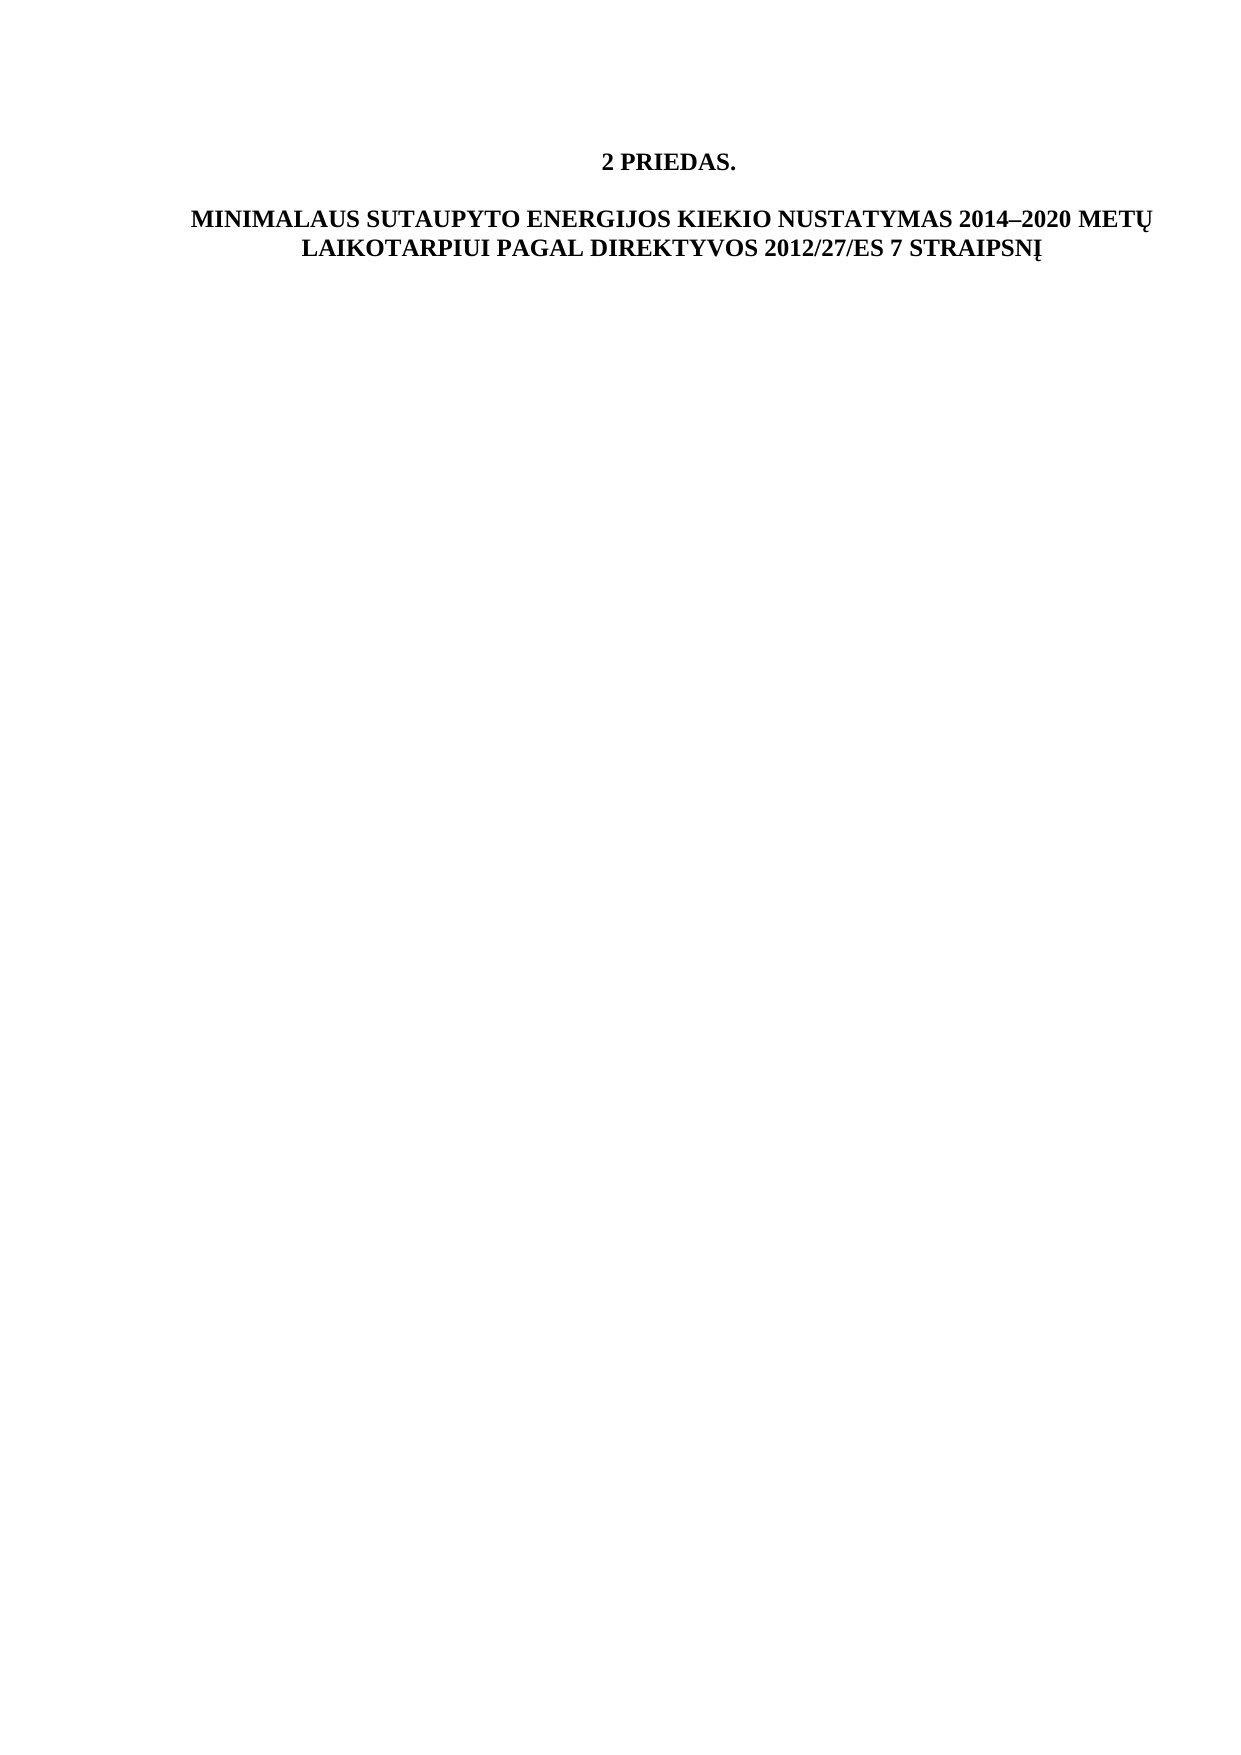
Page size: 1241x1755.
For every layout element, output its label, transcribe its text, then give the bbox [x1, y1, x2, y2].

text 2 PRIEDAS. [177, 147, 1166, 176]
text MINIMALAUS SUTAUPYTO ENERGIJOS KIEKIO NUSTATYMAS 2014–2020 METŲ LAIKOTARPIUI PAGAL DIREKTYVOS 2012/27/ES 7 STRAIPSNĮ [177, 204, 1166, 262]
